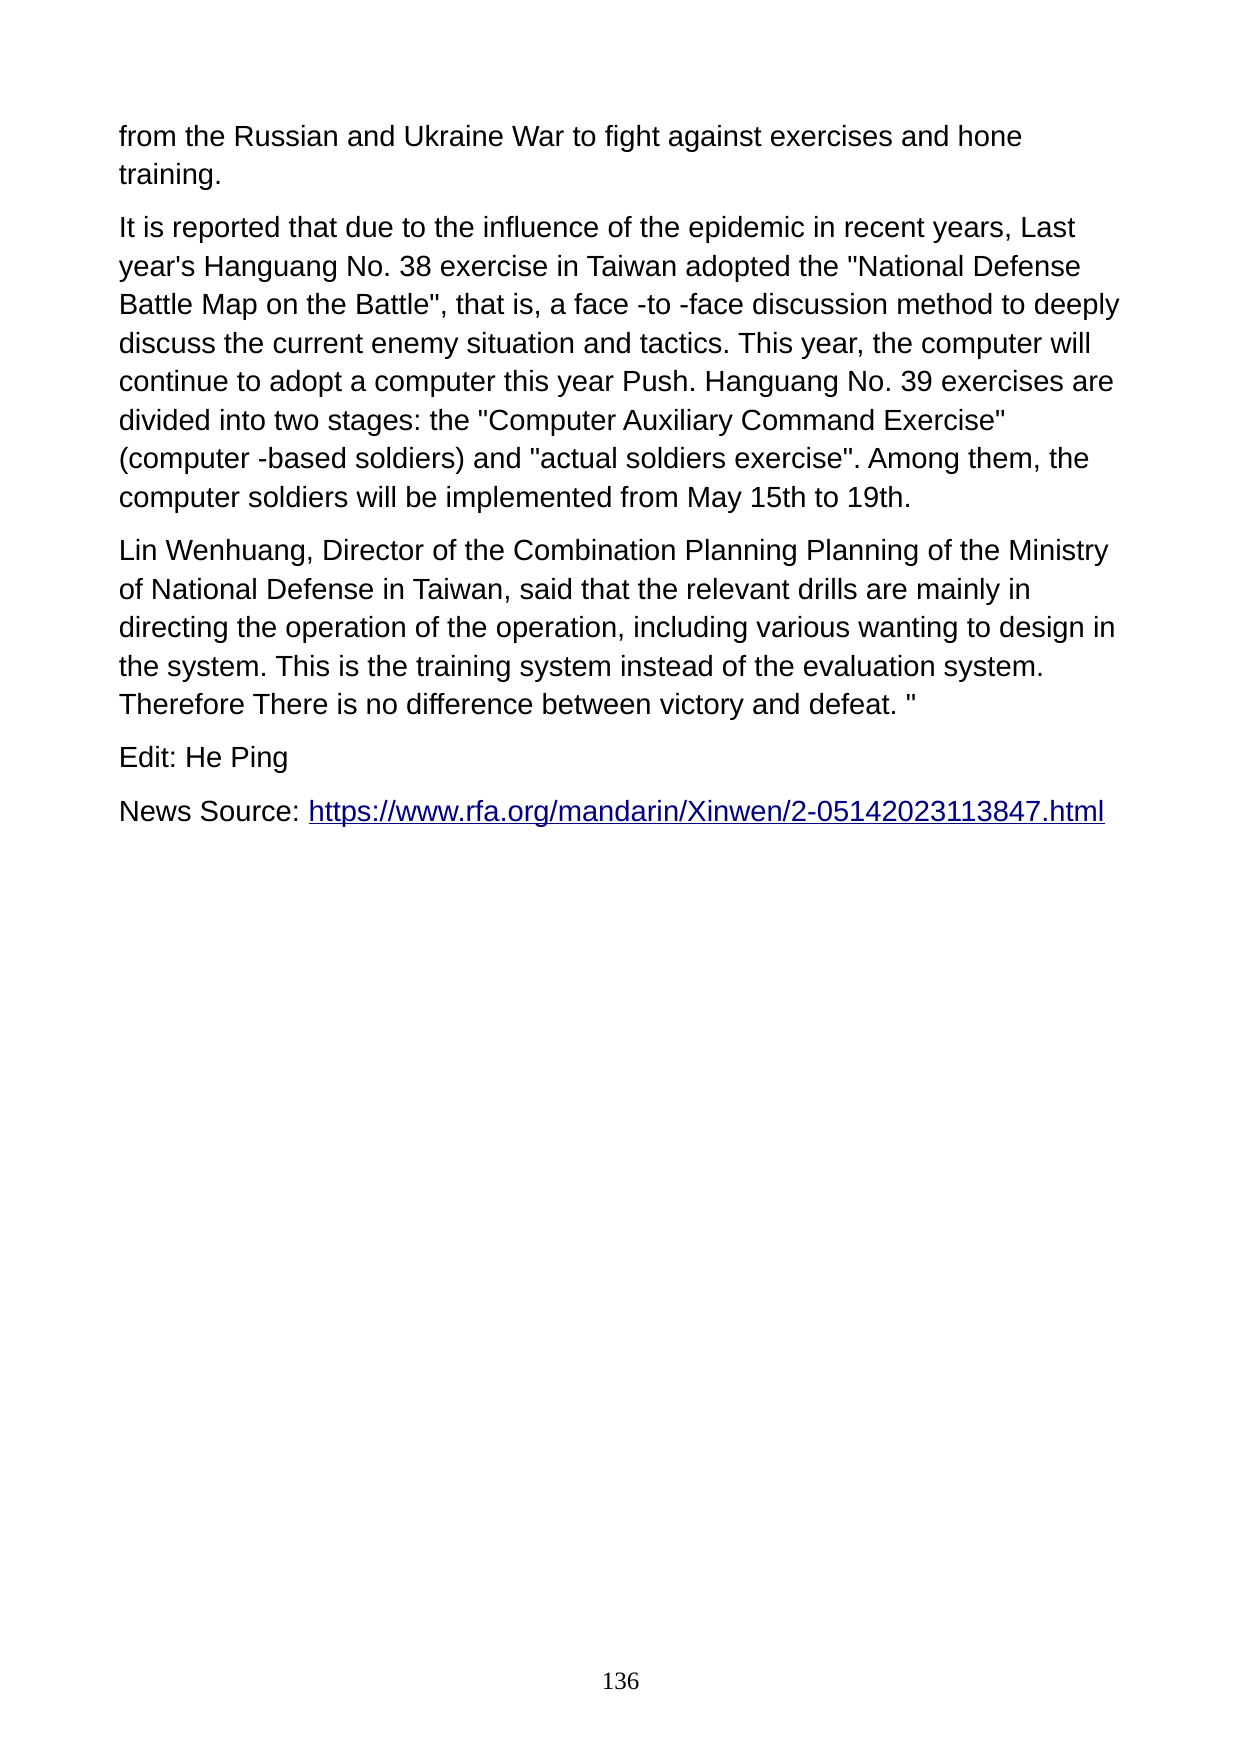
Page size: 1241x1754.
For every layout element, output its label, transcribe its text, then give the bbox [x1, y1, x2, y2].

text from the Russian and Ukraine War to fight against exercises and hone training. [118, 118, 1122, 191]
text Lin Wenhuang, Director of the Combination Planning Planning of the Ministry of National Defense in Taiwan, said that the relevant drills are mainly in directing the operation of the operation, including various wanting to design in the system. This is the training system instead of the evaluation system. Therefore There is no difference between victory and defeat. " [118, 533, 1122, 721]
text Edit: He Ping [118, 740, 1122, 774]
text It is reported that due to the influence of the epidemic in recent years, Last year's Hanguang No. 38 exercise in Taiwan adopted the "National Defense Battle Map on the Battle", that is, a face -to -face discussion method to deeply discuss the current enemy situation and tactics. This year, the computer will continue to adopt a computer this year Push. Hanguang No. 39 exercises are divided into two stages: the "Computer Auxiliary Command Exercise" (computer -based soldiers) and "actual soldiers exercise". Among them, the computer soldiers will be implemented from May 15th to 19th. [118, 210, 1122, 513]
text News Source: https://www.rfa.org/mandarin/Xinwen/2-05142023113847.html [118, 793, 1122, 827]
